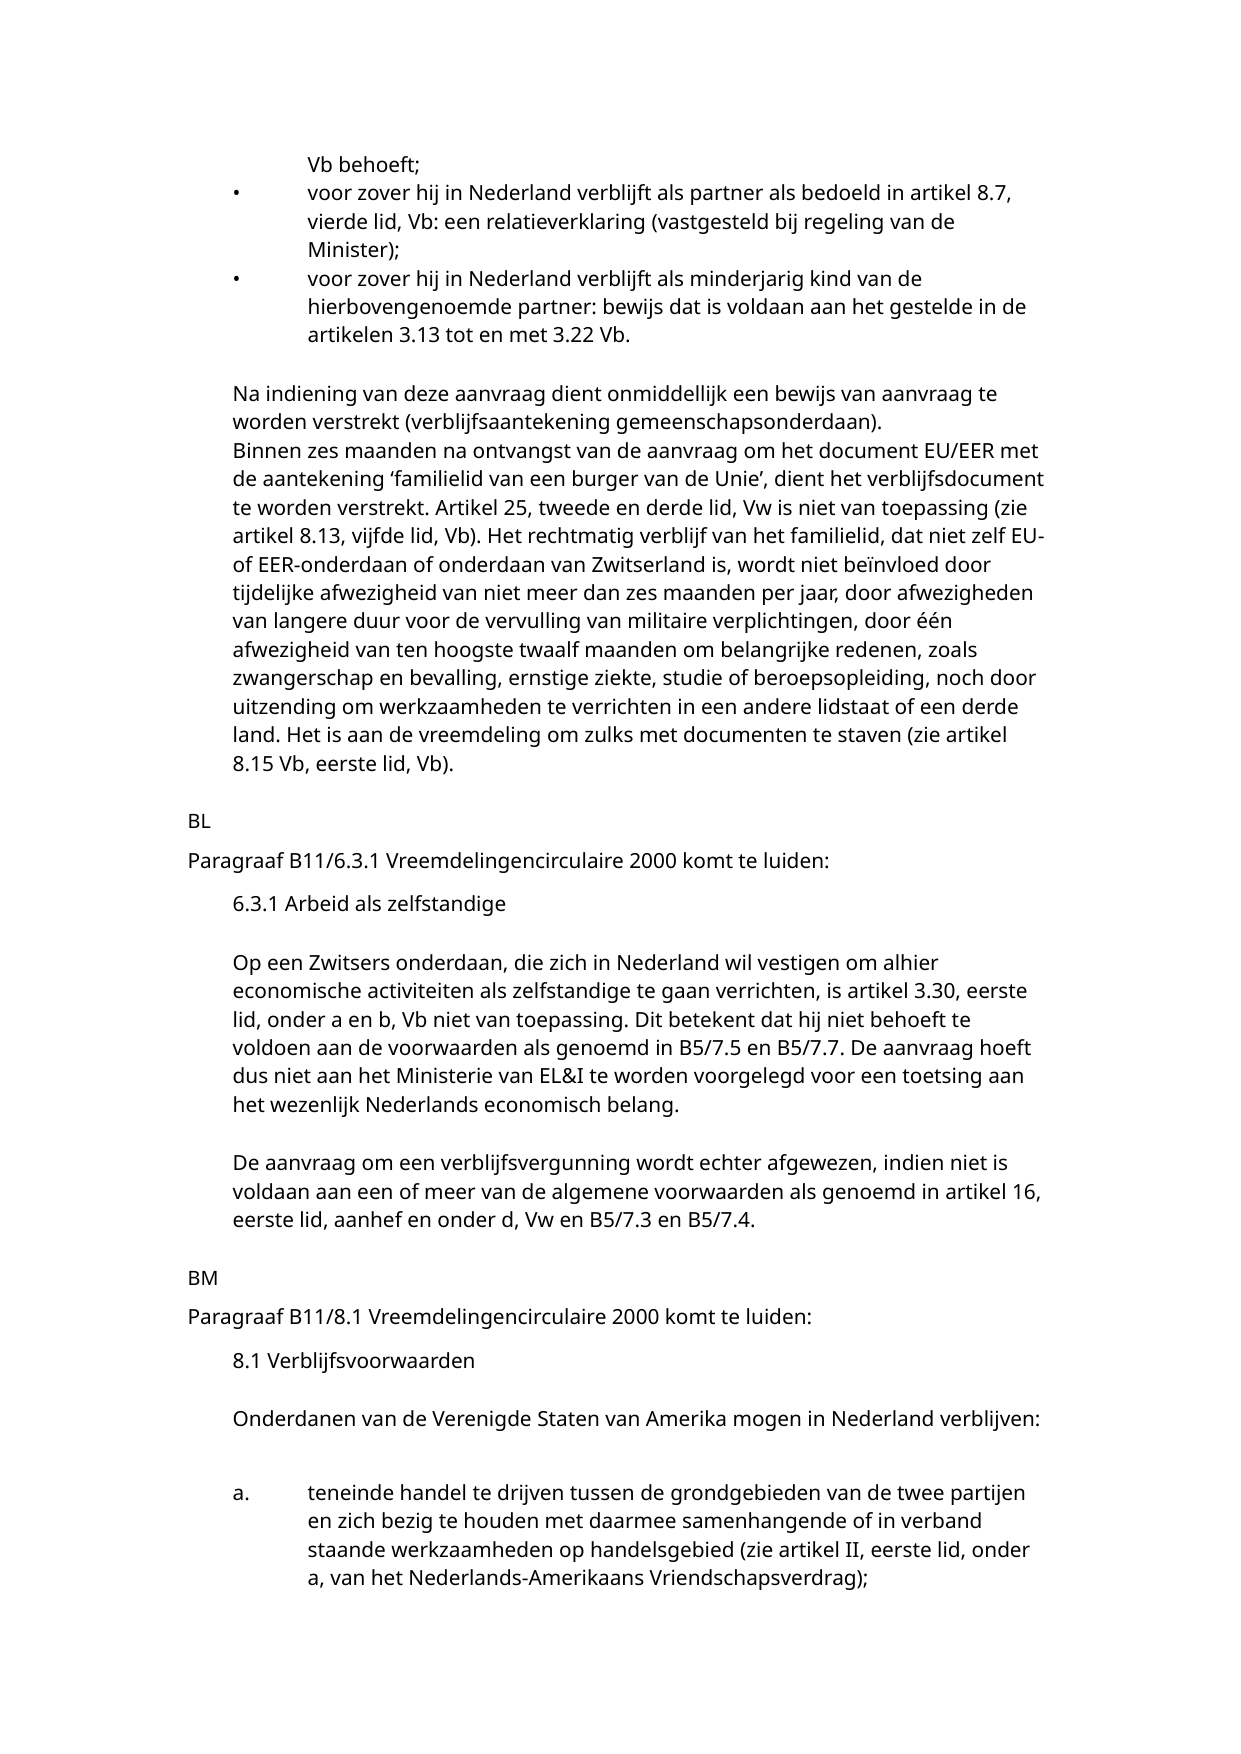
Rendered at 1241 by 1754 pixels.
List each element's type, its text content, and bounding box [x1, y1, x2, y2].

text Op een Zwitsers onderdaan, die zich in Nederland wil vestigen om alhier economische activiteiten als zelfstandige te gaan verrichten, is artikel 3.30, eerste lid, onder a en b, Vb niet van toepassing. Dit betekent dat hij niet behoeft te voldoen aan de voorwaarden als genoemd in B5/7.5 en B5/7.7. De aanvraag hoeft dus niet aan het Ministerie van EL&I te worden voorgelegd voor een toetsing aan het wezenlijk Nederlands economisch belang. [232, 948, 1053, 1118]
list Vb behoeft; [232, 150, 1053, 178]
text Onderdanen van de Verenigde Staten van Amerika mogen in Nederland verblijven: [232, 1404, 1053, 1433]
text Binnen zes maanden na ontvangst van de aanvraag om het document EU/EER met de aantekening ‘familielid van een burger van de Unie’, dient het verblijfsdocument te worden verstrekt. Artikel 25, tweede en derde lid, Vw is niet van toepassing (zie artikel 8.13, vijfde lid, Vb). Het rechtmatig verblijf van het familielid, dat niet zelf EU- of EER-onderdaan of onderdaan van Zwitserland is, wordt niet beïnvloed door tijdelijke afwezigheid van niet meer dan zes maanden per jaar, door afwezigheden van langere duur voor de vervulling van militaire verplichtingen, door één afwezigheid van ten hoogste twaalf maanden om belangrijke redenen, zoals zwangerschap en bevalling, ernstige ziekte, studie of beroepsopleiding, noch door uitzending om werkzaamheden te verrichten in een andere lidstaat of een derde land. Het is aan de vreemdeling om zulks met documenten te staven (zie artikel 8.15 Vb, eerste lid, Vb). [232, 436, 1053, 777]
subtitle 6.3.1 Arbeid als zelfstandige [232, 889, 1053, 918]
text BM [187, 1264, 1053, 1291]
text BL [187, 807, 1053, 834]
text Na indiening van deze aanvraag dient onmiddellijk een bewijs van aanvraag te worden verstrekt (verblijfsaantekening gemeenschapsonderdaan). [232, 379, 1053, 436]
subtitle 8.1 Verblijfsvoorwaarden [232, 1346, 1053, 1374]
list teneinde handel te drijven tussen de grondgebieden van de twee partijen en zich bezig te houden met daarmee samenhangende of in verband staande werkzaamheden op handelsgebied (zie artikel II, eerste lid, onder a, van het Nederlands-Amerikaans Vriendschapsverdrag); [232, 1478, 1053, 1592]
text Paragraaf B11/8.1 Vreemdelingencirculaire 2000 komt te luiden: [187, 1302, 1053, 1331]
text Paragraaf B11/6.3.1 Vreemdelingencirculaire 2000 komt te luiden: [187, 846, 1053, 874]
list voor zover hij in Nederland verblijft als minderjarig kind van de hierbovengenoemde partner: bewijs dat is voldaan aan het gestelde in de artikelen 3.13 tot en met 3.22 Vb. [232, 264, 1053, 349]
list voor zover hij in Nederland verblijft als partner als bedoeld in artikel 8.7, vierde lid, Vb: een relatieverklaring (vastgesteld bij regeling van de Minister); [232, 178, 1053, 264]
text De aanvraag om een verblijfsvergunning wordt echter afgewezen, indien niet is voldaan aan een of meer van de algemene voorwaarden als genoemd in artikel 16, eerste lid, aanhef en onder d, Vw en B5/7.3 en B5/7.4. [232, 1148, 1053, 1234]
